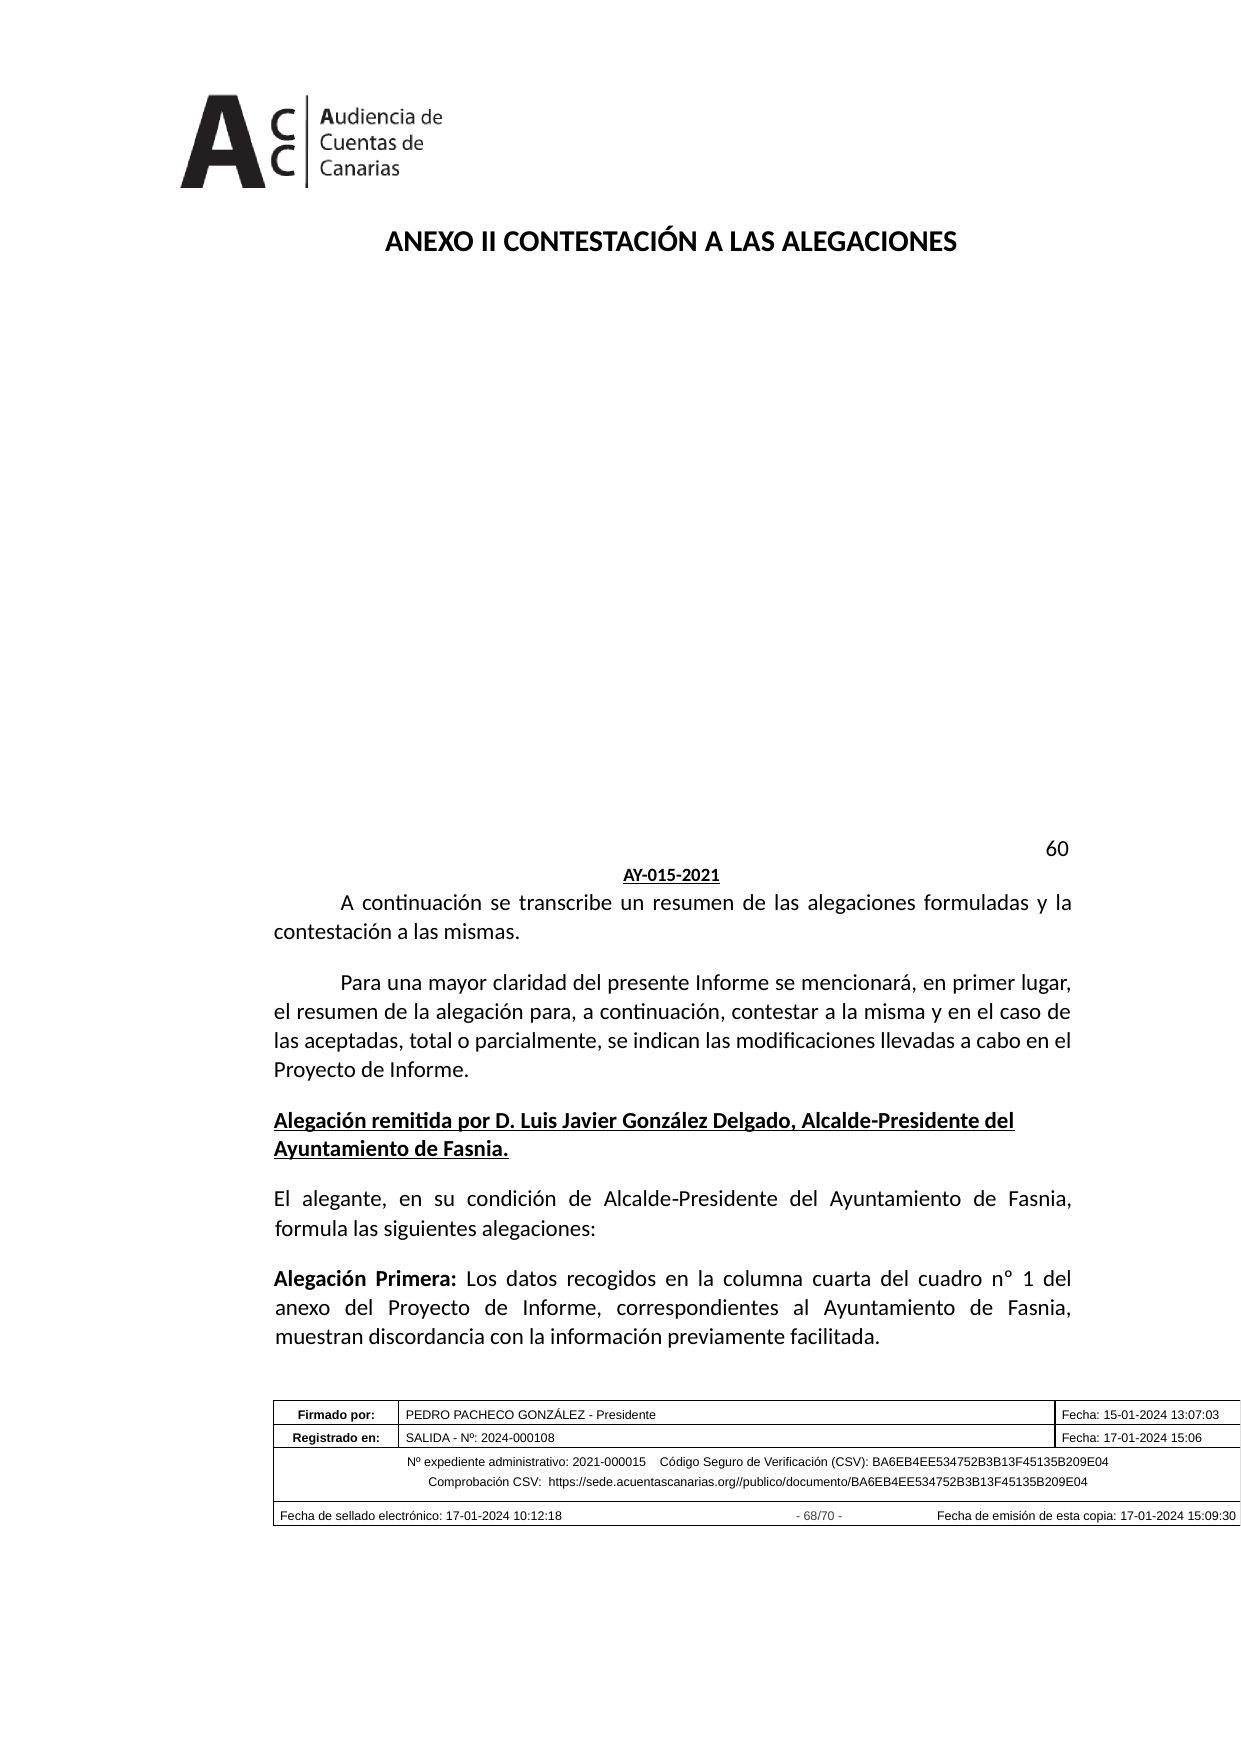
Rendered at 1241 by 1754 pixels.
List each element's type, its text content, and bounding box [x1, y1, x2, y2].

text A continuación se transcribe un resumen de las alegaciones formuladas y la contestación a las mismas. [274, 888, 1073, 946]
text 60 [274, 834, 1074, 862]
text Alegación Primera: Los datos recogidos en la columna cuarta del cuadro nº 1 del anexo del Proyecto de Informe, correspondientes al Ayuntamiento de Fasnia, muestran discordancia con la información previamente facilitada. [274, 1264, 1073, 1350]
text ANEXO II CONTESTACIÓN A LAS ALEGACIONES [385, 222, 1073, 259]
text Para una mayor claridad del presente Informe se mencionará, en primer lugar, el resumen de la alegación para, a continuación, contestar a la misma y en el caso de las aceptadas, total o parcialmente, se indican las modificaciones llevadas a cabo en el Proyecto de Informe. [274, 968, 1073, 1083]
text AY-015-2021 [623, 864, 1073, 887]
text Alegación remitida por D. Luis Javier González Delgado, Alcalde-Presidente del Ayuntamiento de Fasnia. [274, 1106, 1073, 1162]
text El alegante, en su condición de Alcalde‐Presidente del Ayuntamiento de Fasnia, formula las siguientes alegaciones: [274, 1184, 1073, 1242]
